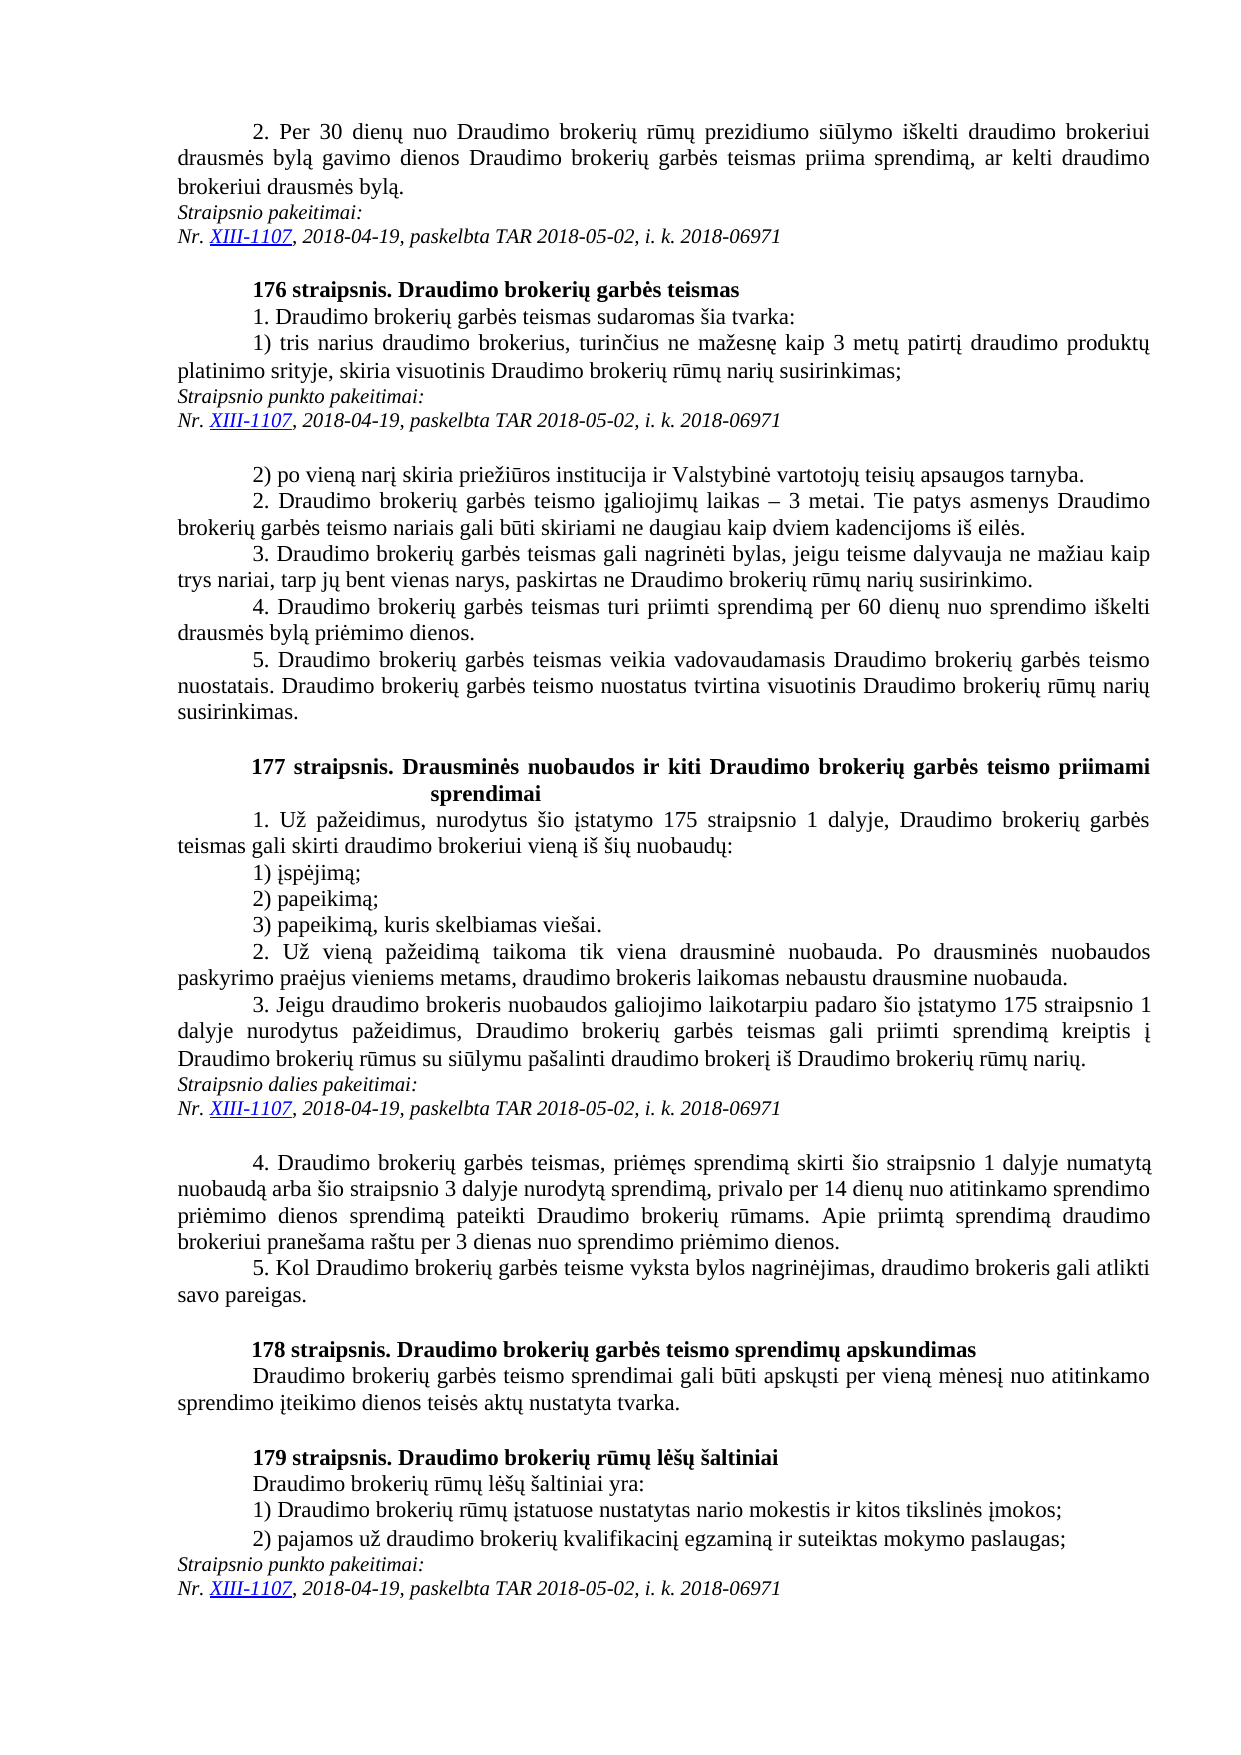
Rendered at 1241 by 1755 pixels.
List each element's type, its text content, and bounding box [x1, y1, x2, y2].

text 179 straipsnis. Draudimo brokerių rūmų lėšų šaltiniai [177, 1444, 1152, 1470]
text Straipsnio punkto pakeitimai: [177, 1551, 1152, 1576]
text Straipsnio punkto pakeitimai: [177, 384, 1152, 408]
text 2. Draudimo brokerių garbės teismo įgaliojimų laikas – 3 metai. Tie patys asmenys Draudimo brokerių garbės teismo nariais gali būti skiriami ne daugiau kaip dviem kadencijoms iš eilės. [177, 487, 1152, 540]
text Draudimo brokerių garbės teismo sprendimai gali būti apskųsti per vieną mėnesį nuo atitinkamo sprendimo įteikimo dienos teisės aktų nustatyta tvarka. [177, 1362, 1152, 1415]
text 2. Per 30 dienų nuo Draudimo brokerių rūmų prezidiumo siūlymo iškelti draudimo brokeriui drausmės bylą gavimo dienos Draudimo brokerių garbės teismas priima sprendimą, ar kelti draudimo brokeriui drausmės bylą. [177, 118, 1152, 199]
text 1. Draudimo brokerių garbės teismas sudaromas šia tvarka: [177, 303, 1152, 329]
text Straipsnio dalies pakeitimai: [177, 1072, 1152, 1096]
text 5. Kol Draudimo brokerių garbės teisme vyksta bylos nagrinėjimas, draudimo brokeris gali atlikti savo pareigas. [177, 1254, 1152, 1307]
text 2. Už vieną pažeidimą taikoma tik viena drausminė nuobauda. Po drausminės nuobaudos paskyrimo praėjus vieniems metams, draudimo brokeris laikomas nebaustu drausmine nuobauda. [177, 938, 1152, 991]
text 1) įspėjimą; [177, 859, 1152, 885]
text 2) papeikimą; [177, 885, 1152, 912]
text 3. Jeigu draudimo brokeris nuobaudos galiojimo laikotarpiu padaro šio įstatymo 175 straipsnio 1 dalyje nurodytus pažeidimus, Draudimo brokerių garbės teismas gali priimti sprendimą kreiptis į Draudimo brokerių rūmus su siūlymu pašalinti draudimo brokerį iš Draudimo brokerių rūmų narių. [177, 991, 1152, 1072]
text 2) pajamos už draudimo brokerių kvalifikacinį egzaminą ir suteiktas mokymo paslaugas; [177, 1523, 1152, 1551]
text 177 straipsnis. Drausminės nuobaudos ir kiti Draudimo brokerių garbės teismo priimami sprendimai [251, 753, 1152, 806]
text 4. Draudimo brokerių garbės teismas, priėmęs sprendimą skirti šio straipsnio 1 dalyje numatytą nuobaudą arba šio straipsnio 3 dalyje nurodytą sprendimą, privalo per 14 dienų nuo atitinkamo sprendimo priėmimo dienos sprendimą pateikti Draudimo brokerių rūmams. Apie priimtą sprendimą draudimo brokeriui pranešama raštu per 3 dienas nuo sprendimo priėmimo dienos. [177, 1149, 1152, 1254]
text 1) tris narius draudimo brokerius, turinčius ne mažesnę kaip 3 metų patirtį draudimo produktų platinimo srityje, skiria visuotinis Draudimo brokerių rūmų narių susirinkimas; [177, 329, 1152, 384]
text 4. Draudimo brokerių garbės teismas turi priimti sprendimą per 60 dienų nuo sprendimo iškelti drausmės bylą priėmimo dienos. [177, 593, 1152, 646]
text Straipsnio pakeitimai: [177, 199, 1152, 224]
text Nr. XIII-1107, 2018-04-19, paskelbta TAR 2018-05-02, i. k. 2018-06971 [177, 408, 1152, 432]
text Nr. XIII-1107, 2018-04-19, paskelbta TAR 2018-05-02, i. k. 2018-06971 [177, 224, 1152, 248]
text 3) papeikimą, kuris skelbiamas viešai. [177, 912, 1152, 938]
text Nr. XIII-1107, 2018-04-19, paskelbta TAR 2018-05-02, i. k. 2018-06971 [177, 1096, 1152, 1120]
text 5. Draudimo brokerių garbės teismas veikia vadovaudamasis Draudimo brokerių garbės teismo nuostatais. Draudimo brokerių garbės teismo nuostatus tvirtina visuotinis Draudimo brokerių rūmų narių susirinkimas. [177, 646, 1152, 725]
text 3. Draudimo brokerių garbės teismas gali nagrinėti bylas, jeigu teisme dalyvauja ne mažiau kaip trys nariai, tarp jų bent vienas narys, paskirtas ne Draudimo brokerių rūmų narių susirinkimo. [177, 540, 1152, 593]
text 1. Už pažeidimus, nurodytus šio įstatymo 175 straipsnio 1 dalyje, Draudimo brokerių garbės teismas gali skirti draudimo brokeriui vieną iš šių nuobaudų: [177, 806, 1152, 859]
text 2) po vieną narį skiria priežiūros institucija ir Valstybinė vartotojų teisių apsaugos tarnyba. [177, 461, 1152, 487]
text 1) Draudimo brokerių rūmų įstatuose nustatytas nario mokestis ir kitos tikslinės įmokos; [177, 1496, 1152, 1523]
text 176 straipsnis. Draudimo brokerių garbės teismas [177, 276, 1152, 303]
text Nr. XIII-1107, 2018-04-19, paskelbta TAR 2018-05-02, i. k. 2018-06971 [177, 1576, 1152, 1599]
text Draudimo brokerių rūmų lėšų šaltiniai yra: [177, 1470, 1152, 1496]
text 178 straipsnis. Draudimo brokerių garbės teismo sprendimų apskundimas [251, 1336, 1152, 1362]
